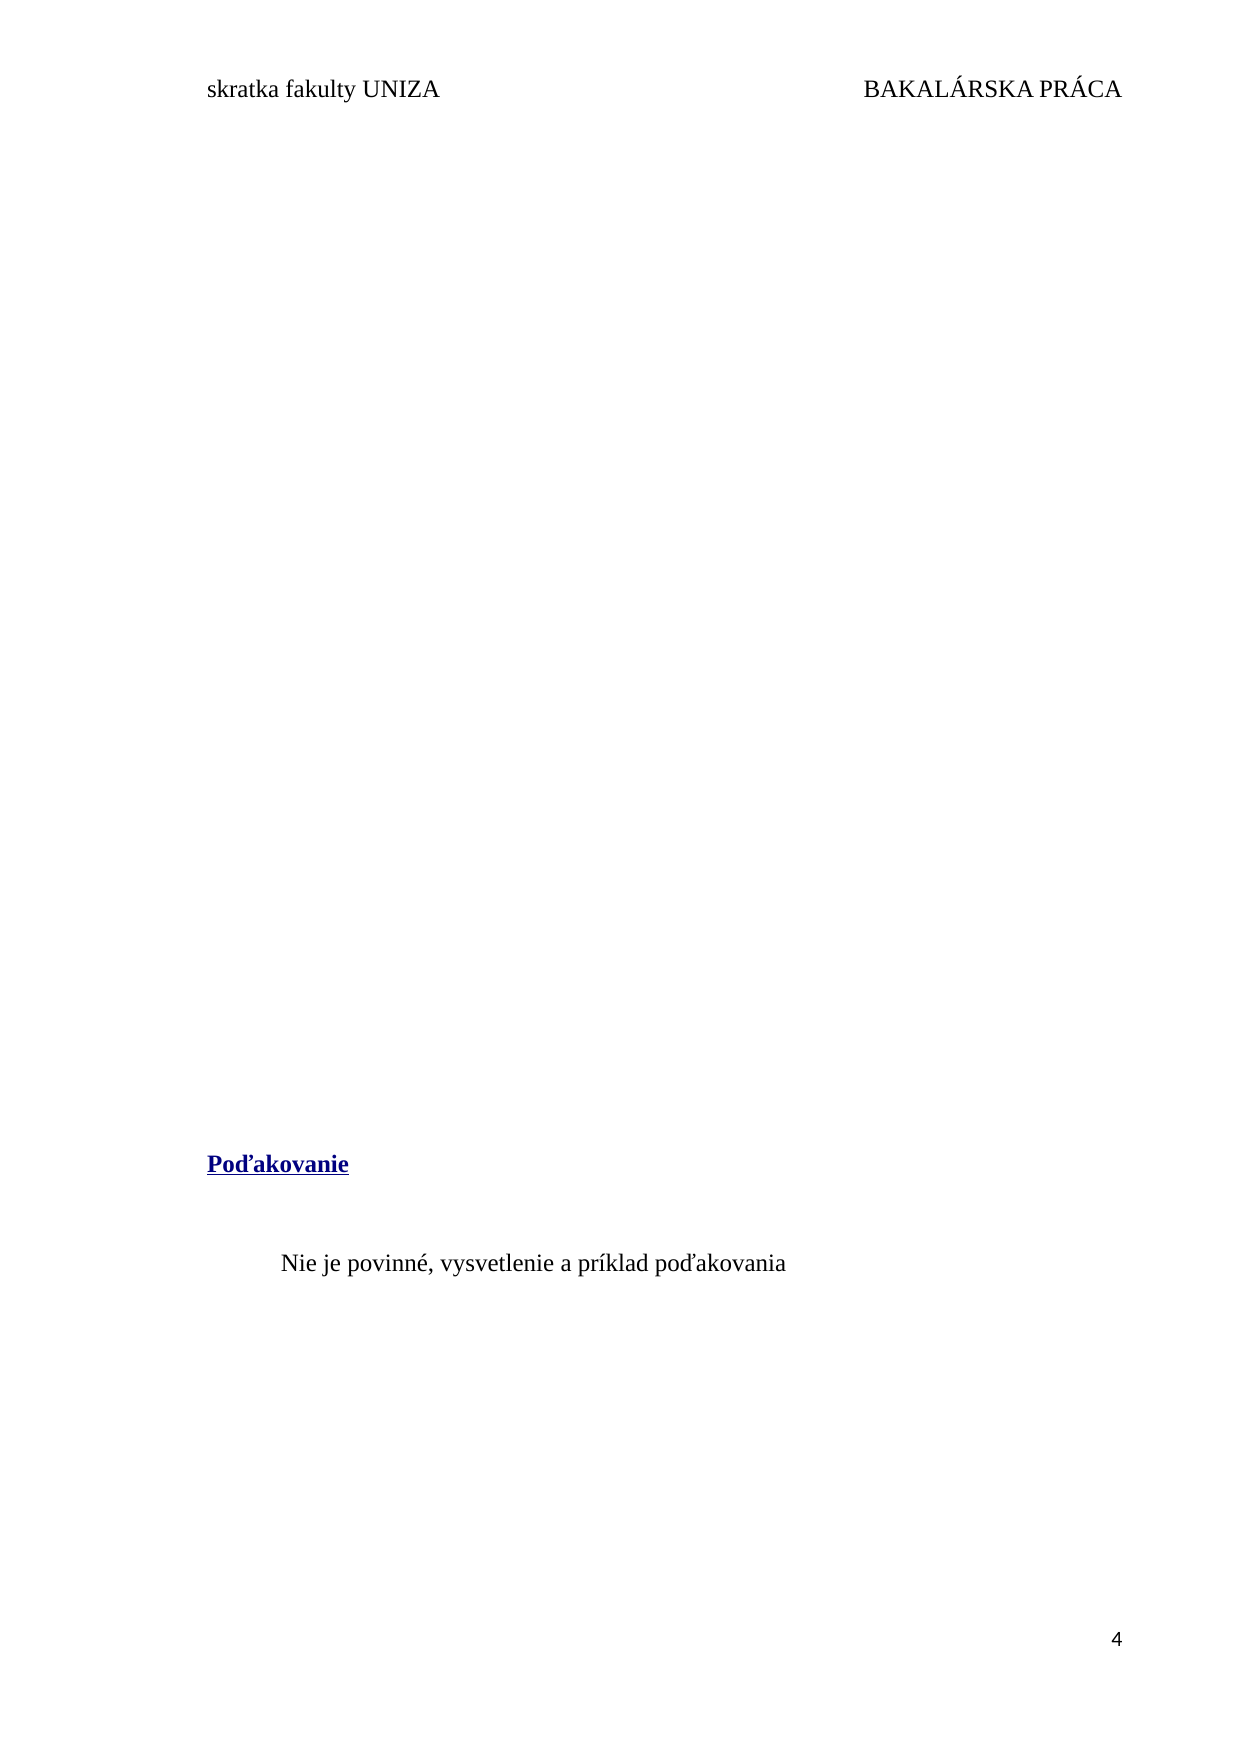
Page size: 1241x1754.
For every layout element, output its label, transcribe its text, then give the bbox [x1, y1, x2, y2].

subtitle Poďakovanie [207, 1149, 1122, 1178]
text Nie je povinné, vysvetlenie a príklad poďakovania [207, 1248, 1122, 1276]
